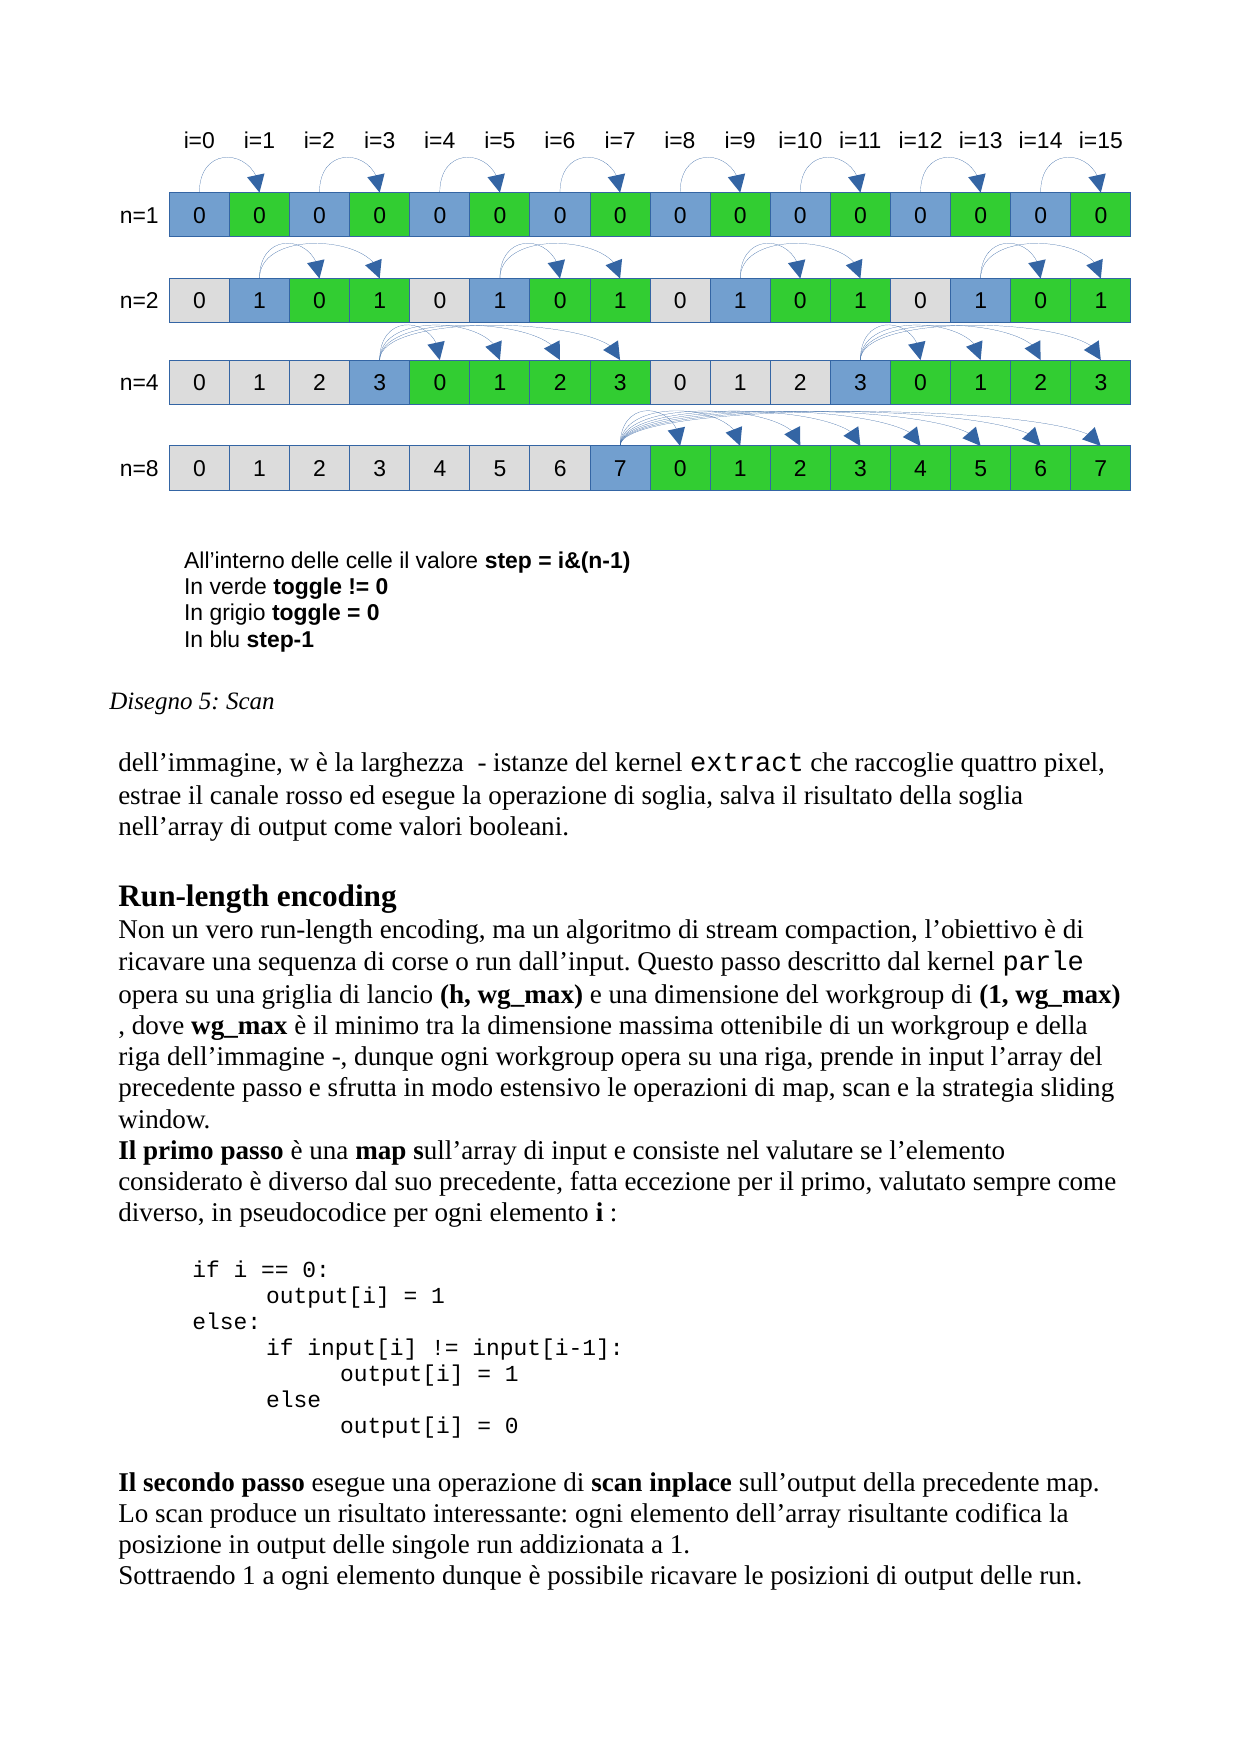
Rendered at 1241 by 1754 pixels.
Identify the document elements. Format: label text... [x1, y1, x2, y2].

text output[i] = 1 [192, 1284, 1122, 1310]
text Disegno 5: Scan [109, 131, 1131, 715]
text output[i] = 0 [192, 1414, 1122, 1440]
text Non un vero run-length encoding, ma un algoritmo di stream compaction, l’obiettivo è di ricavare una sequenza di corse o run dall’input. Questo passo descritto dal kernel parle opera su una griglia di lancio (h, wg_max) e una dimensione del workgroup di (1, wg_max) , dove wg_max è il minimo tra la dimensione massima ottenibile di un workgroup e della riga dell’immagine -, dunque ogni workgroup opera su una riga, prende in input l’array del precedente passo e sfrutta in modo estensivo le operazioni di map, scan e la strategia sliding window. [118, 913, 1122, 1134]
text Il secondo passo esegue una operazione di scan inplace sull’output della precedente map. Lo scan produce un risultato interessante: ogni elemento dell’array risultante codifica la posizione in output delle singole run addizionata a 1. [118, 1466, 1122, 1559]
text if input[i] != input[i-1]: [192, 1336, 1122, 1362]
text output[i] = 1 [192, 1362, 1122, 1388]
text else: [192, 1310, 1122, 1336]
text dell’immagine, w è la larghezza - istanze del kernel extract che raccoglie quattro pixel, estrae il canale rosso ed esegue la operazione di soglia, salva il risultato della soglia nell’array di output come valori booleani. [118, 746, 1122, 842]
text else [192, 1388, 1122, 1414]
text Il primo passo è una map sull’array di input e consiste nel valutare se l’elemento considerato è diverso dal suo precedente, fatta eccezione per il primo, valutato sempre come diverso, in pseudocodice per ogni elemento i : [118, 1134, 1122, 1227]
text Run-length encoding [118, 878, 1122, 913]
text if i == 0: [192, 1258, 1122, 1284]
text Sottraendo 1 a ogni elemento dunque è possibile ricavare le posizioni di output delle run. [118, 1559, 1122, 1591]
